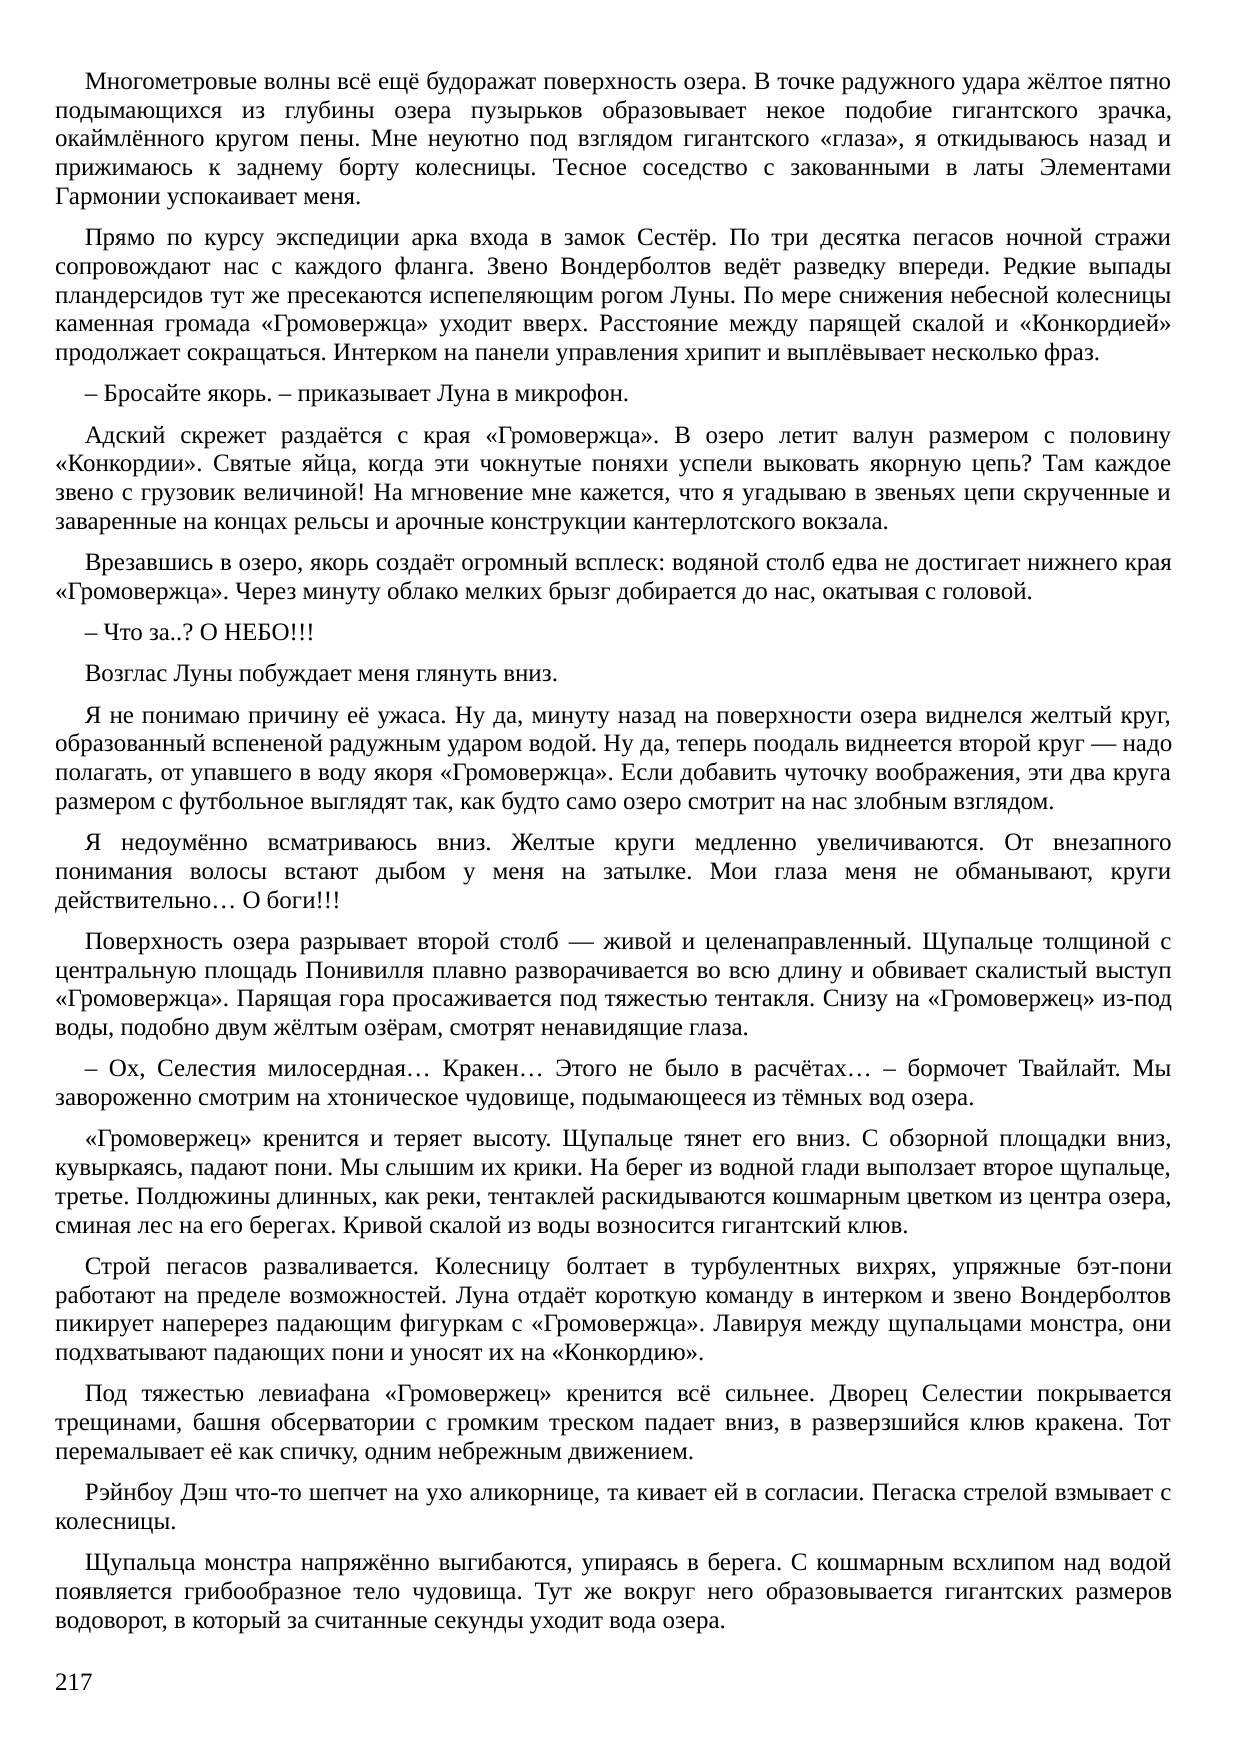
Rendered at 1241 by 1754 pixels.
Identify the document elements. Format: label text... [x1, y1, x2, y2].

text Под тяжестью левиафана «Громовержец» кренится всё сильнее. Дворец Селестии покрывается трещинами, башня обсерватории с громким треском падает вниз, в разверзшийся клюв кракена. Тот перемалывает её как спичку, одним небрежным движением. [55, 1378, 1173, 1465]
text Я не понимаю причину её ужаса. Ну да, минуту назад на поверхности озера виднелся желтый круг, образованный вспененой радужным ударом водой. Ну да, теперь поодаль виднеется второй круг — надо полагать, от упавшего в воду якоря «Громовержца». Если добавить чуточку воображения, эти два круга размером с футбольное выглядят так, как будто само озеро смотрит на нас злобным взглядом. [55, 700, 1173, 815]
text «Громовержец» кренится и теряет высоту. Щупальце тянет его вниз. С обзорной площадки вниз, кувыркаясь, падают пони. Мы слышим их крики. На берег из водной глади выползает второе щупальце, третье. Полдюжины длинных, как реки, тентаклей раскидываются кошмарным цветком из центра озера, сминая лес на его берегах. Кривой скалой из воды возносится гигантский клюв. [55, 1123, 1173, 1238]
text Врезавшись в озеро, якорь создаёт огромный всплеск: водяной столб едва не достигает нижнего края «Громовержца». Через минуту облако мелких брызг добирается до нас, окатывая с головой. [55, 547, 1173, 605]
text Многометровые волны всё ещё будоражат поверхность озера. В точке радужного удара жёлтое пятно подымающихся из глубины озера пузырьков образовывает некое подобие гигантского зрачка, окаймлённого кругом пены. Мне неуютно под взглядом гигантского «глаза», я откидываюсь назад и прижимаюсь к заднему борту колесницы. Тесное соседство с закованными в латы Элементами Гармонии успокаивает меня. [55, 66, 1173, 210]
text Адский скрежет раздаётся с края «Громовержца». В озеро летит валун размером с половину «Конкордии». Святые яйца, когда эти чокнутые поняхи успели выковать якорную цепь? Там каждое звено с грузовик величиной! На мгновение мне кажется, что я угадываю в звеньях цепи скрученные и заваренные на концах рельсы и арочные конструкции кантерлотского вокзала. [55, 420, 1173, 535]
text – Что за..? О НЕБО!!! [55, 617, 1173, 646]
text – Бросайте якорь. – приказывает Луна в микрофон. [55, 378, 1173, 407]
text Рэйнбоу Дэш что-то шепчет на ухо аликорнице, та кивает ей в согласии. Пегаска стрелой взмывает с колесницы. [55, 1477, 1173, 1535]
text Поверхность озера разрывает второй столб — живой и целенаправленный. Щупальце толщиной с центральную площадь Понивилля плавно разворачивается во всю длину и обвивает скалистый выступ «Громовержца». Парящая гора просаживается под тяжестью тентакля. Снизу на «Громовержец» из-под воды, подобно двум жёлтым озёрам, смотрят ненавидящие глаза. [55, 926, 1173, 1041]
text Возглас Луны побуждает меня глянуть вниз. [55, 658, 1173, 687]
text Я недоумённо всматриваюсь вниз. Желтые круги медленно увеличиваются. От внезапного понимания волосы встают дыбом у меня на затылке. Мои глаза меня не обманывают, круги действительно… О боги!!! [55, 827, 1173, 913]
text Прямо по курсу экспедиции арка входа в замок Сестёр. По три десятка пегасов ночной стражи сопровождают нас с каждого фланга. Звено Вондерболтов ведёт разведку впереди. Редкие выпады пландерсидов тут же пресекаются испепеляющим рогом Луны. По мере снижения небесной колесницы каменная громада «Громовержца» уходит вверх. Расстояние между парящей скалой и «Конкордией» продолжает сокращаться. Интерком на панели управления хрипит и выплёвывает несколько фраз. [55, 222, 1173, 366]
text Строй пегасов разваливается. Колесницу болтает в турбулентных вихрях, упряжные бэт-пони работают на пределе возможностей. Луна отдаёт короткую команду в интерком и звено Вондерболтов пикирует наперерез падающим фигуркам с «Громовержца». Лавируя между щупальцами монстра, они подхватывают падающих пони и уносят их на «Конкордию». [55, 1251, 1173, 1366]
text Щупальца монстра напряжённо выгибаются, упираясь в берега. С кошмарным всхлипом над водой появляется грибообразное тело чудовища. Тут же вокруг него образовывается гигантских размеров водоворот, в который за считанные секунды уходит вода озера. [55, 1547, 1173, 1633]
text – Ох, Селестия милосердная… Кракен… Этого не было в расчётах… – бормочет Твайлайт. Мы завороженно смотрим на хтоническое чудовище, подымающееся из тёмных вод озера. [55, 1053, 1173, 1111]
